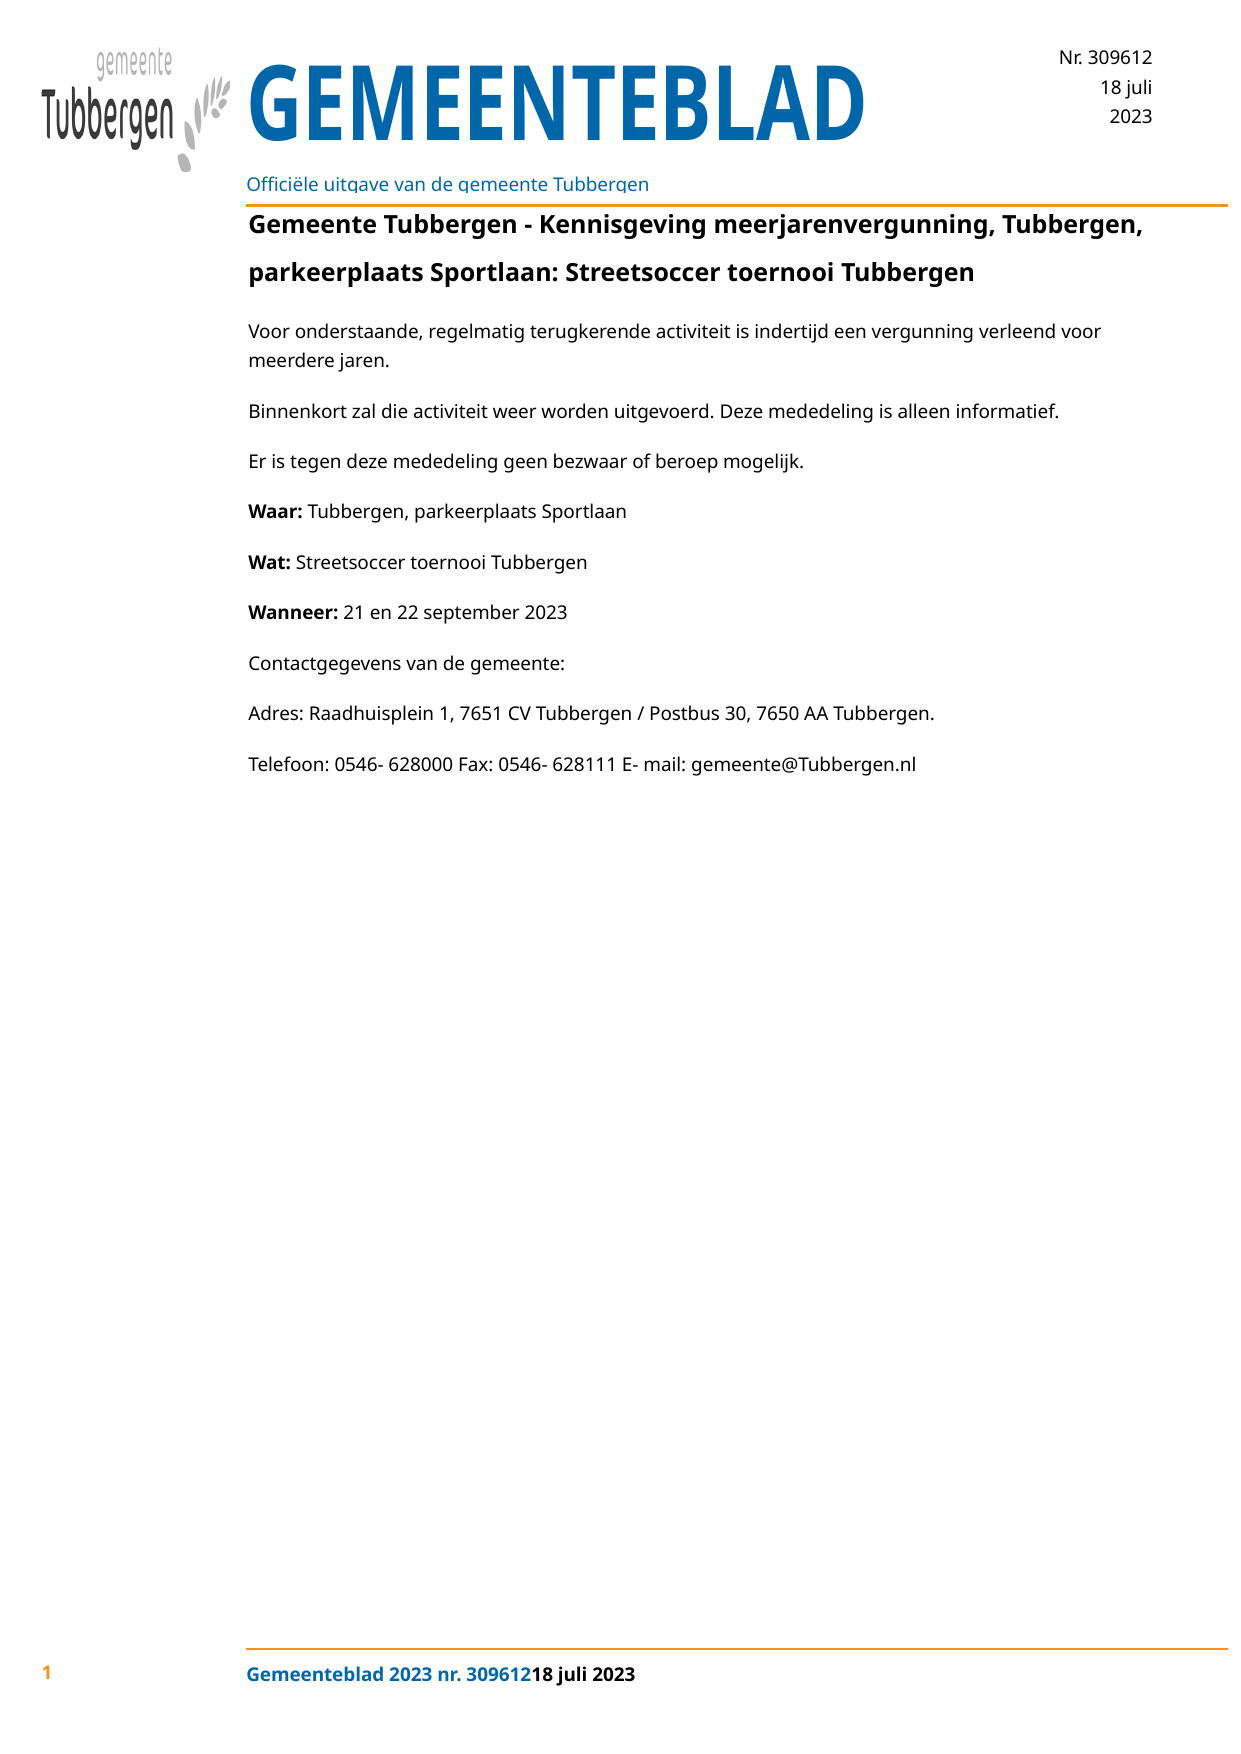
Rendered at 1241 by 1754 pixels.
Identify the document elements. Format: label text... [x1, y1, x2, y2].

text Telefoon: 0546- 628000 Fax: 0546- 628111 E- mail: gemeente@Tubbergen.nl [248, 751, 1152, 777]
picture [41, 47, 231, 172]
text Waar: Tubbergen, parkeerplaats Sportlaan [248, 499, 1152, 524]
text Wanneer: 21 en 22 september 2023 [248, 599, 1152, 625]
text Voor onderstaande, regelmatig terugkerende activiteit is indertijd een vergunning verleend voor meerdere jaren. [248, 318, 1152, 373]
text Gemeente Tubbergen - Kennisgeving meerjarenvergunning, Tubbergen, parkeerplaats Sportlaan: Streetsoccer toernooi Tubbergen [248, 207, 1152, 288]
text Er is tegen deze mededeling geen bezwaar of beroep mogelijk. [248, 448, 1152, 474]
text Adres: Raadhuisplein 1, 7651 CV Tubbergen / Postbus 30, 7650 AA Tubbergen. [248, 700, 1152, 726]
text Wat: Streetsoccer toernooi Tubbergen [248, 549, 1152, 575]
text Binnenkort zal die activiteit weer worden uitgevoerd. Deze mededeling is alleen informatief. [248, 398, 1152, 424]
text Contactgegevens van de gemeente: [248, 650, 1152, 676]
